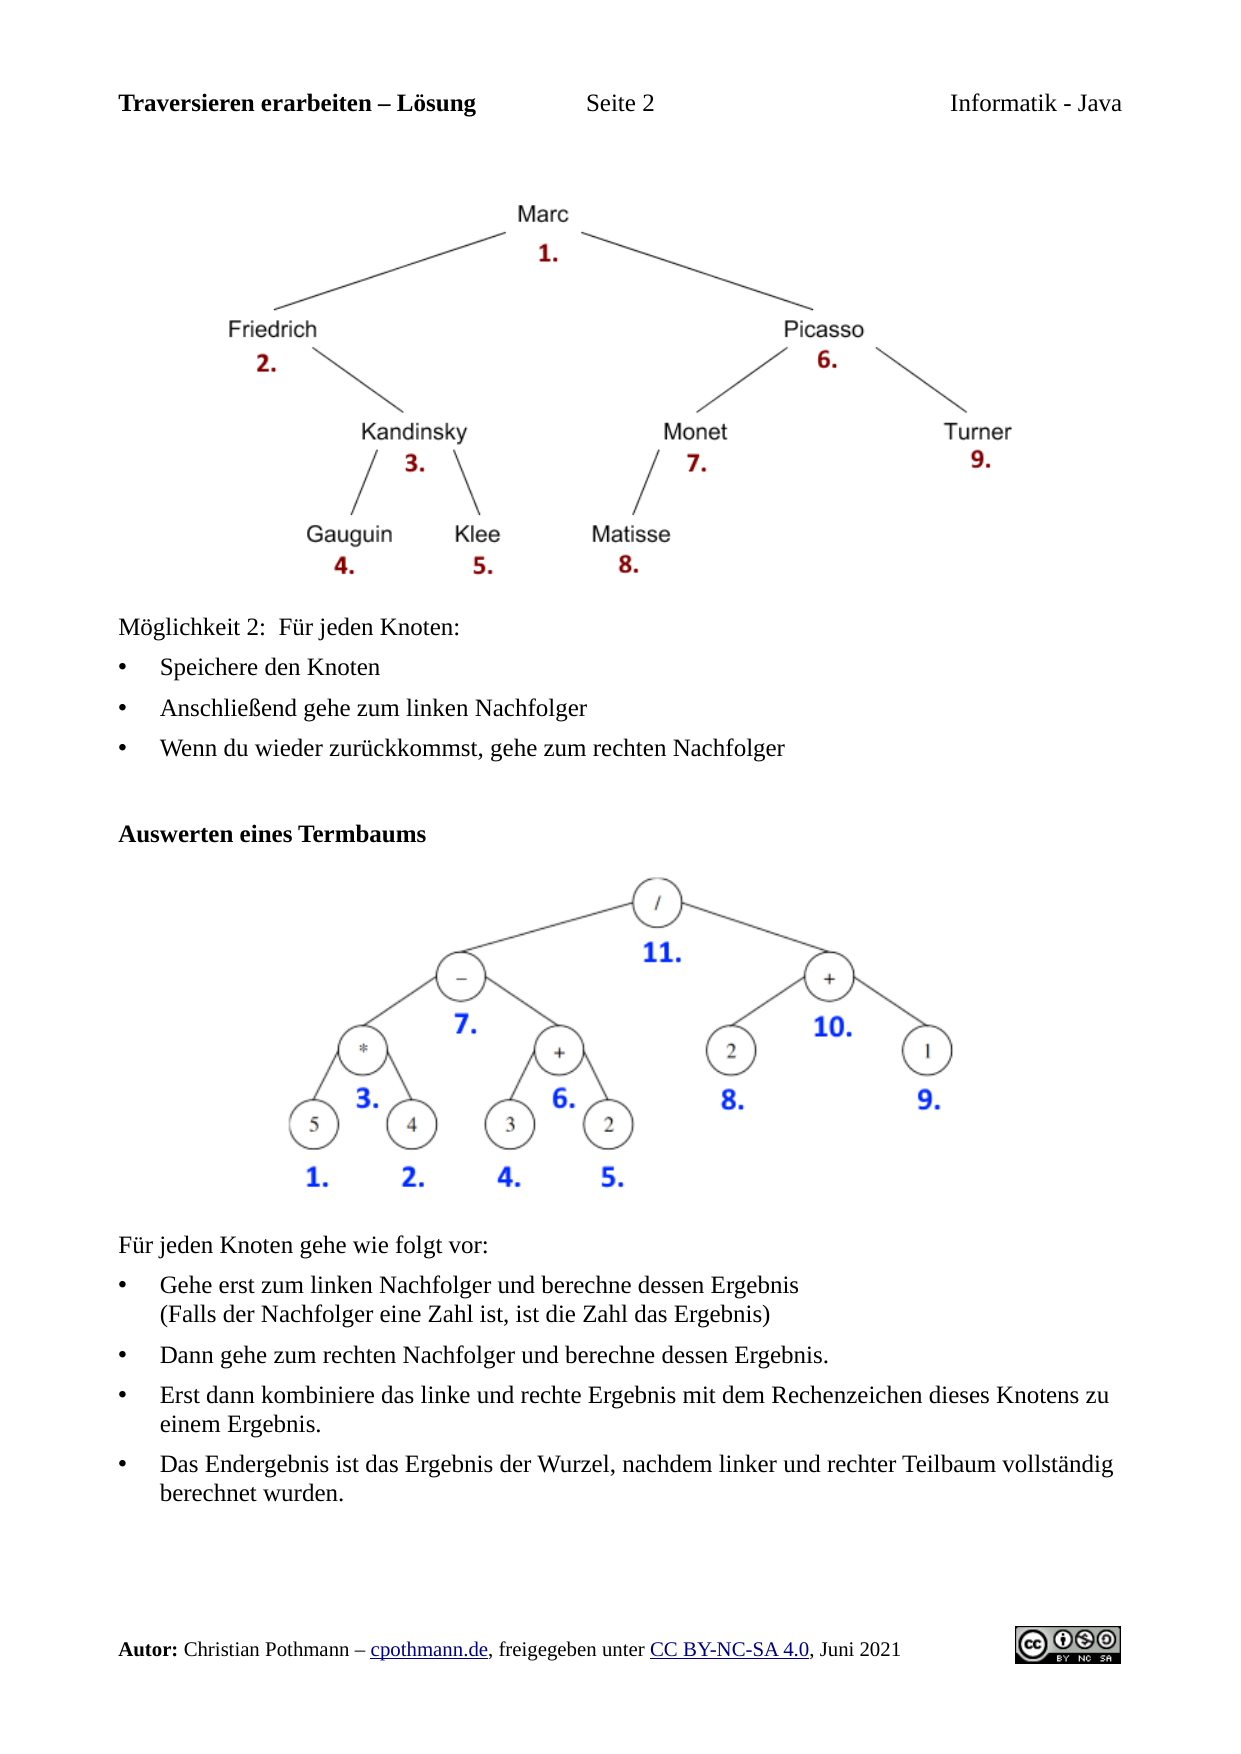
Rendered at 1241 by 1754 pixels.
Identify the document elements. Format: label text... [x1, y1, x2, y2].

text Auswerten eines Termbaums [118, 819, 1122, 848]
list Anschließend gehe zum linken Nachfolger [118, 693, 1122, 721]
picture [286, 876, 954, 1190]
picture [1015, 1626, 1121, 1664]
text Für jeden Knoten gehe wie folgt vor: [118, 1230, 1122, 1259]
picture [228, 204, 1013, 583]
text Möglichkeit 2: Für jeden Knoten: [118, 612, 1122, 640]
list Das Endergebnis ist das Ergebnis der Wurzel, nachdem linker und rechter Teilbaum vollständig berechnet wurden. [118, 1449, 1122, 1507]
list Wenn du wieder zurückkommst, gehe zum rechten Nachfolger [118, 733, 1122, 762]
list Dann gehe zum rechten Nachfolger und berechne dessen Ergebnis. [118, 1340, 1122, 1368]
list Gehe erst zum linken Nachfolger und berechne dessen Ergebnis (Falls der Nachfolger eine Zahl ist, ist die Zahl das Ergebnis) [118, 1271, 1122, 1328]
text Autor: Christian Pothmann – cpothmann.de, freigegeben unter CC BY-NC-SA 4.0, Juni 2021 [118, 1637, 1015, 1661]
list Erst dann kombiniere das linke und rechte Ergebnis mit dem Rechenzeichen dieses Knotens zu einem Ergebnis. [118, 1380, 1122, 1438]
list Speichere den Knoten [118, 652, 1122, 681]
